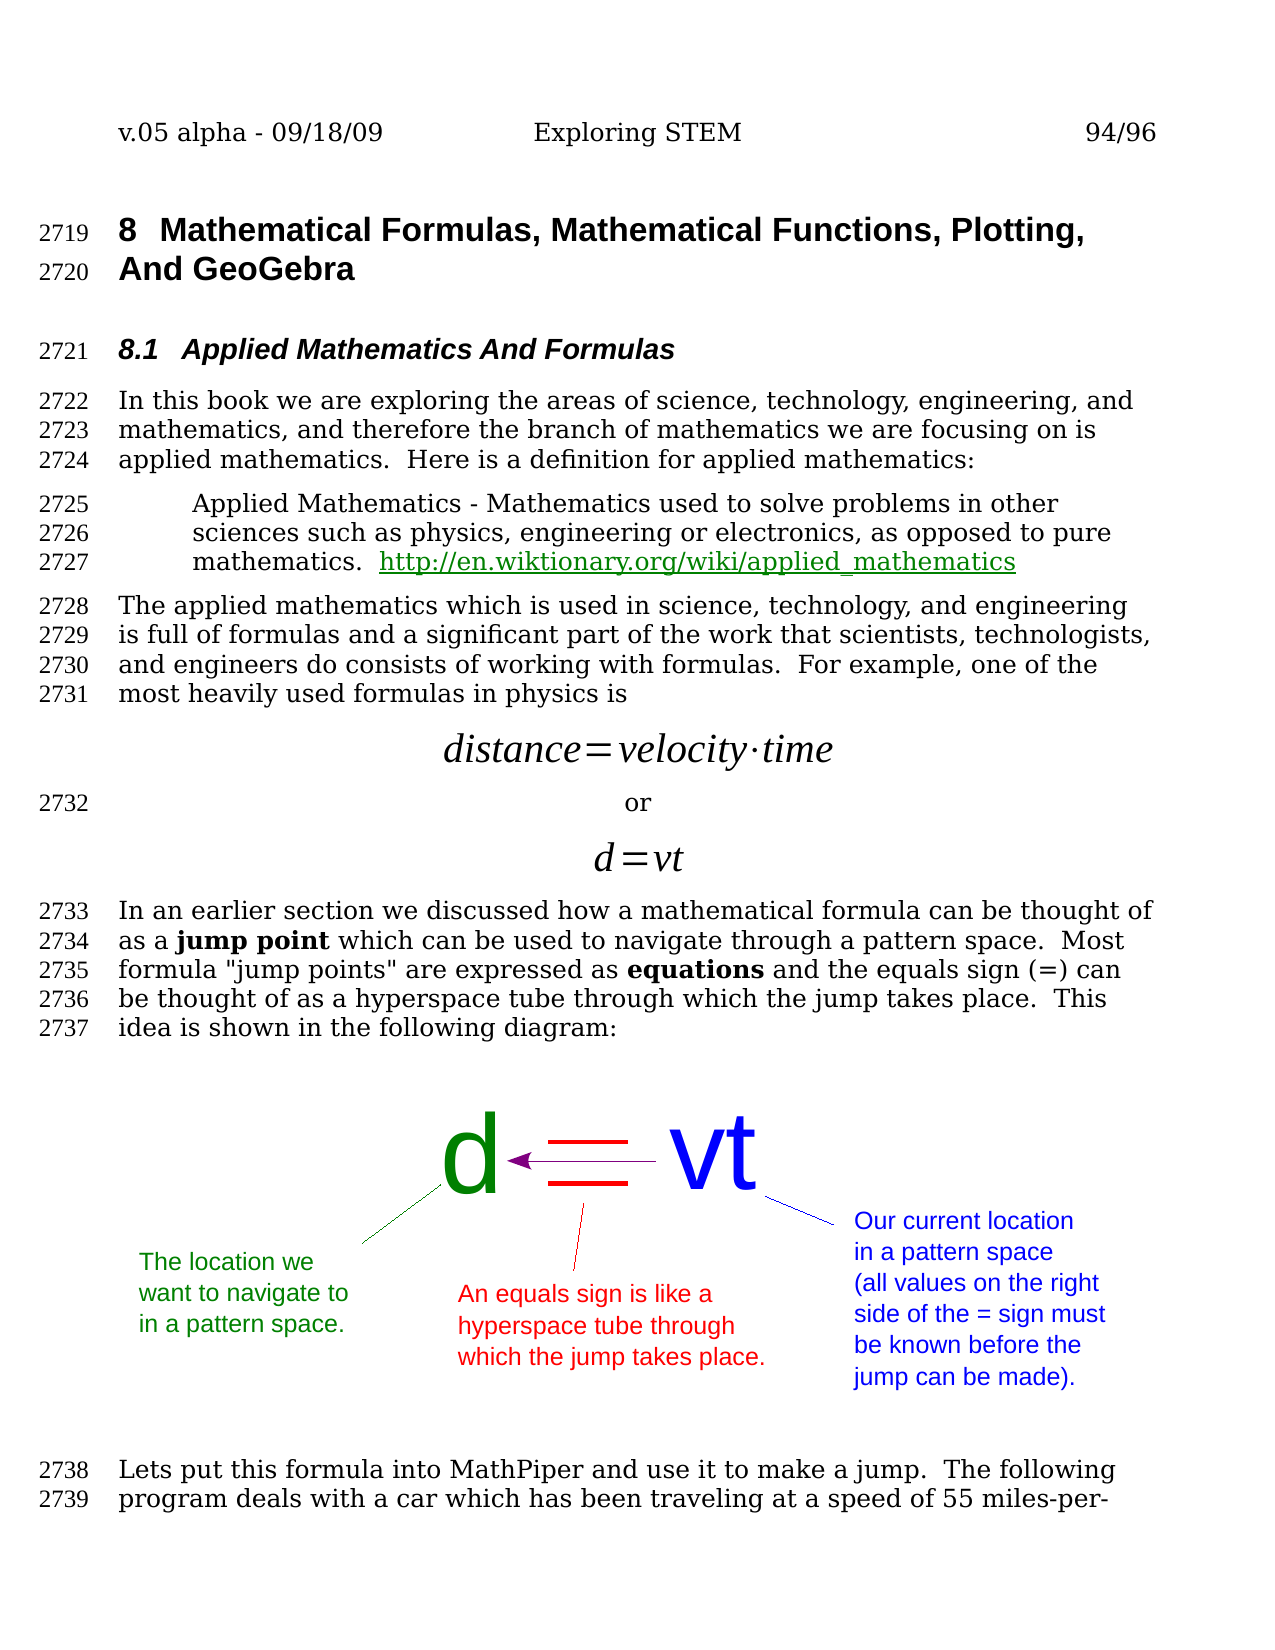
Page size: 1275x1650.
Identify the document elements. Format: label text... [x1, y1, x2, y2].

text Lets put this formula into MathPiper and use it to make a jump. The following program deals with a car which has been traveling at a speed of 55 miles-per- [118, 1455, 1157, 1513]
subtitle Mathematical Formulas, Mathematical Functions, Plotting, And GeoGebra [118, 210, 1157, 287]
text The applied mathematics which is used in science, technology, and engineering is full of formulas and a significant part of the work that scientists, technologists, and engineers do consists of working with formulas. For example, one of the most heavily used formulas in physics is [118, 592, 1157, 708]
text In this book we are exploring the areas of science, technology, engineering, and mathematics, and therefore the branch of mathematics we are focusing on is applied mathematics. Here is a definition for applied mathematics: [118, 387, 1157, 474]
text or [118, 788, 1157, 817]
subtitle Applied Mathematics And Formulas [118, 332, 1157, 366]
text In an earlier section we discussed how a mathematical formula can be thought of as a jump point which can be used to navigate through a pattern space. Most formula "jump points" are expressed as equations and the equals sign (=) can be thought of as a hyperspace tube through which the jump takes place. This idea is shown in the following diagram: [118, 897, 1157, 1043]
text Applied Mathematics - Mathematics used to solve problems in other sciences such as physics, engineering or electronics, as opposed to pure mathematics. http://en.wiktionary.org/wiki/applied_mathematics [192, 489, 1157, 577]
